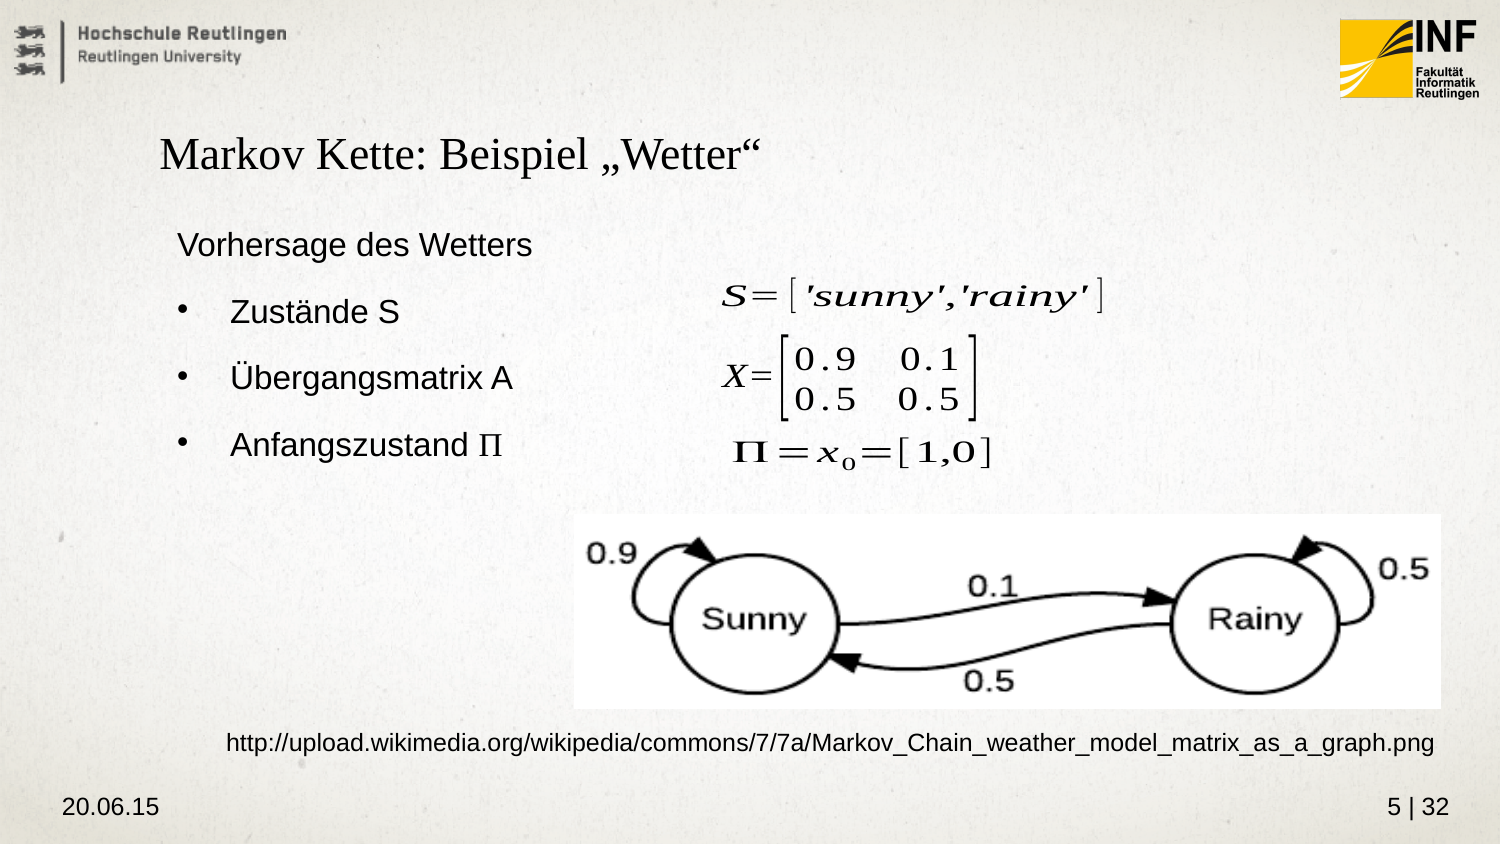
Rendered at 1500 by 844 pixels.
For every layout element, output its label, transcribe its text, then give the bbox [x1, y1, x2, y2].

picture [0, 0, 1500, 844]
title Markov Kette: Beispiel „Wetter“ [159, 118, 1341, 188]
chart [708, 277, 1122, 317]
text_box http://upload.wikimedia.org/wikipedia/commons/7/7a/Markov_Chain_weather_model_matrix_as_a_graph.png [0, 720, 1453, 768]
chart [709, 332, 993, 423]
chart [719, 435, 1005, 476]
list Vorhersage des Wetters Zustände S Übergangsmatrix A Anfangszustand Π [159, 224, 1341, 720]
